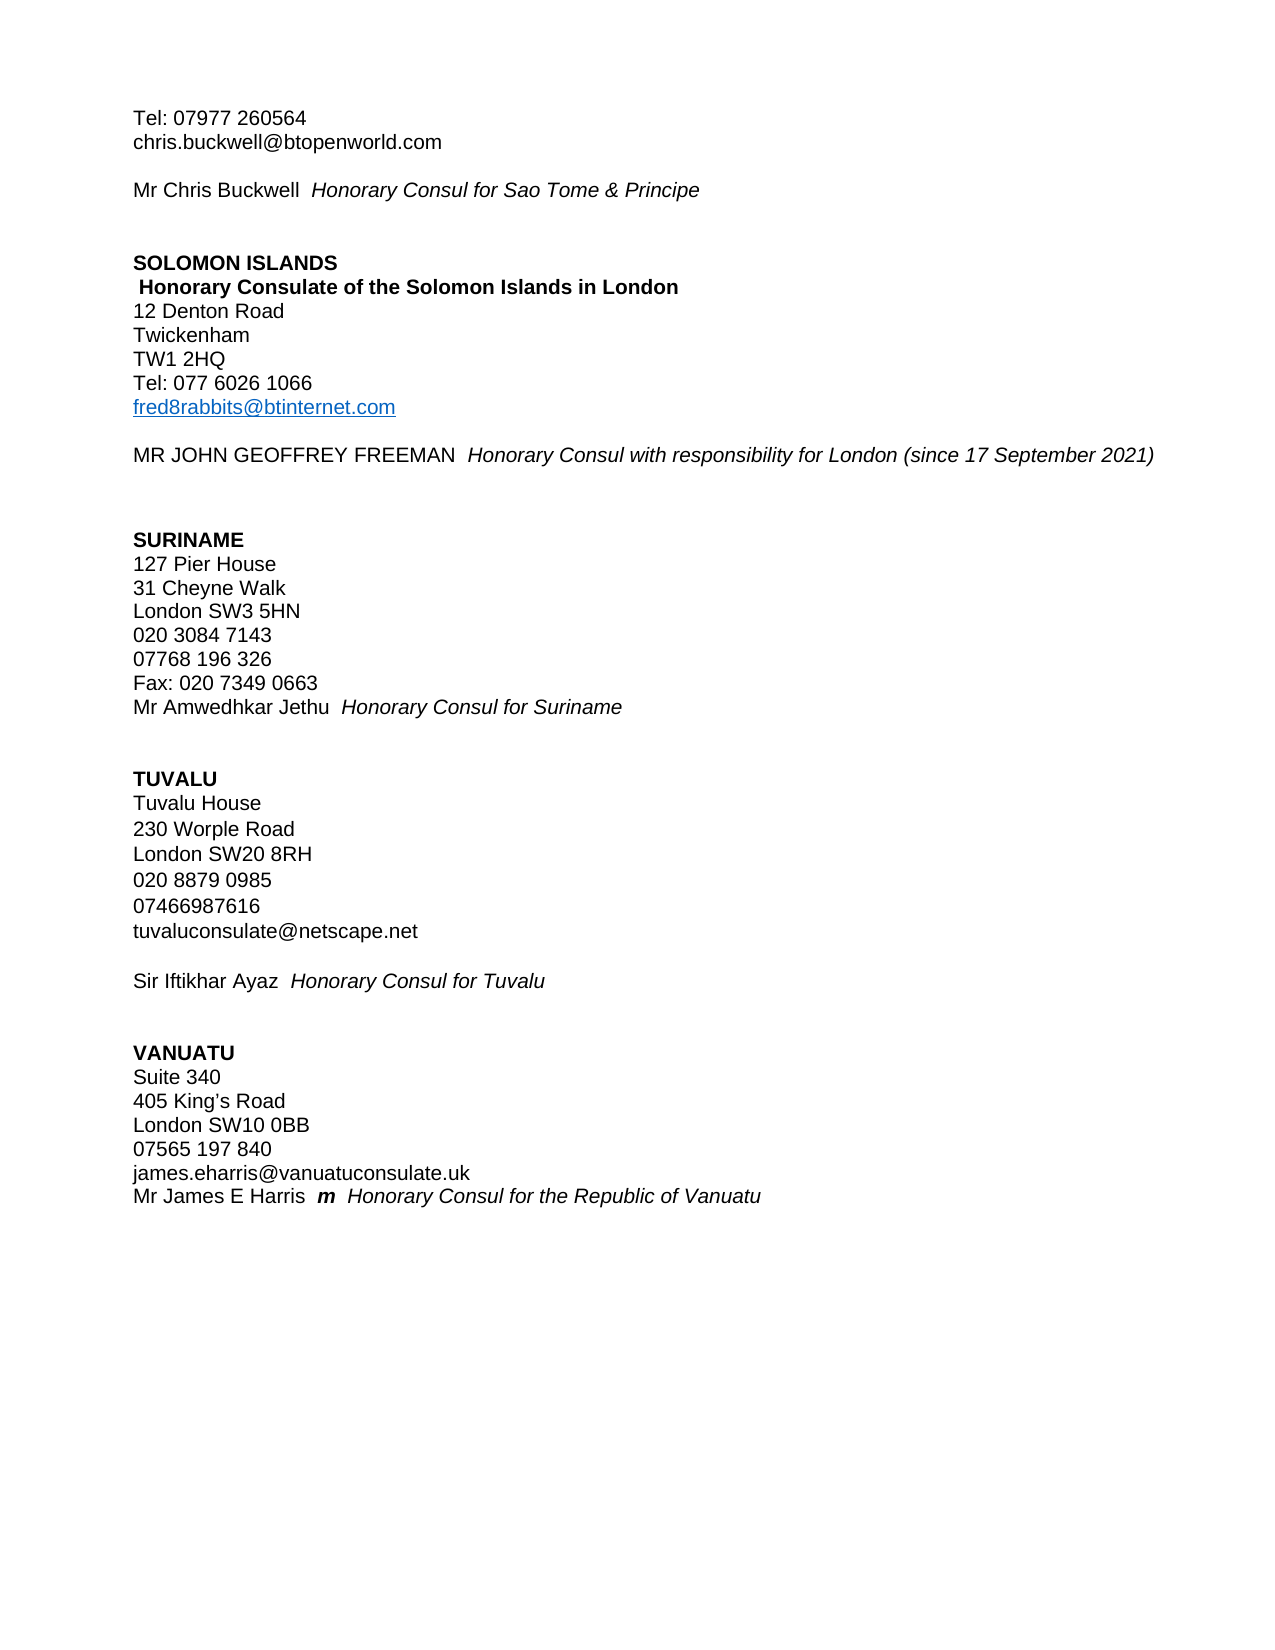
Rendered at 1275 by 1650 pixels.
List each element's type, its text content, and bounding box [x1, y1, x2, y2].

text 07565 197 840 [133, 1136, 1181, 1160]
text MR JOHN GEOFFREY FREEMAN Honorary Consul with responsibility for London (since 17 September 2021) [133, 442, 1181, 466]
text 07768 196 326 [133, 647, 1181, 671]
text Fax: 020 7349 0663 [133, 671, 1181, 695]
text 020 8879 0985 [133, 868, 1181, 892]
text Tel: 07977 260564 [133, 106, 1181, 129]
text 230 Worple Road [133, 817, 1181, 841]
text 020 3084 7143 [133, 623, 1181, 647]
text TUVALU [133, 767, 1181, 791]
text fred8rabbits@btinternet.com [133, 394, 1181, 418]
text Mr James E Harris m Honorary Consul for the Republic of Vanuatu [133, 1184, 1181, 1208]
text Sir Iftikhar Ayaz Honorary Consul for Tuvalu [133, 969, 1181, 993]
text tuvaluconsulate@netscape.net [133, 919, 1181, 943]
text Mr Amwedhkar Jethu Honorary Consul for Suriname [133, 695, 1181, 719]
text 405 King’s Road [133, 1088, 1181, 1112]
text Tuvalu House [133, 791, 1181, 815]
text Tel: 077 6026 1066 [133, 371, 1181, 394]
text james.eharris@vanuatuconsulate.uk [133, 1160, 1181, 1184]
text TW1 2HQ [133, 347, 1181, 371]
text Mr Chris Buckwell Honorary Consul for Sao Tome & Principe [133, 177, 1181, 201]
text SOLOMON ISLANDS [133, 251, 1181, 275]
text London SW10 0BB [133, 1112, 1181, 1136]
subtitle SURINAME [133, 527, 1181, 551]
text London SW20 8RH [133, 842, 1181, 866]
text Honorary Consulate of the Solomon Islands in London [133, 275, 1181, 299]
text 07466987616 [133, 893, 1181, 917]
text Suite 340 [133, 1064, 1181, 1088]
text 127 Pier House [133, 551, 1181, 575]
text 12 Denton Road [133, 299, 1181, 323]
text 31 Cheyne Walk [133, 575, 1181, 599]
text VANUATU [133, 1041, 1181, 1064]
text Twickenham [133, 323, 1181, 347]
text chris.buckwell@btopenworld.com [133, 129, 1181, 153]
text London SW3 5HN [133, 599, 1181, 623]
